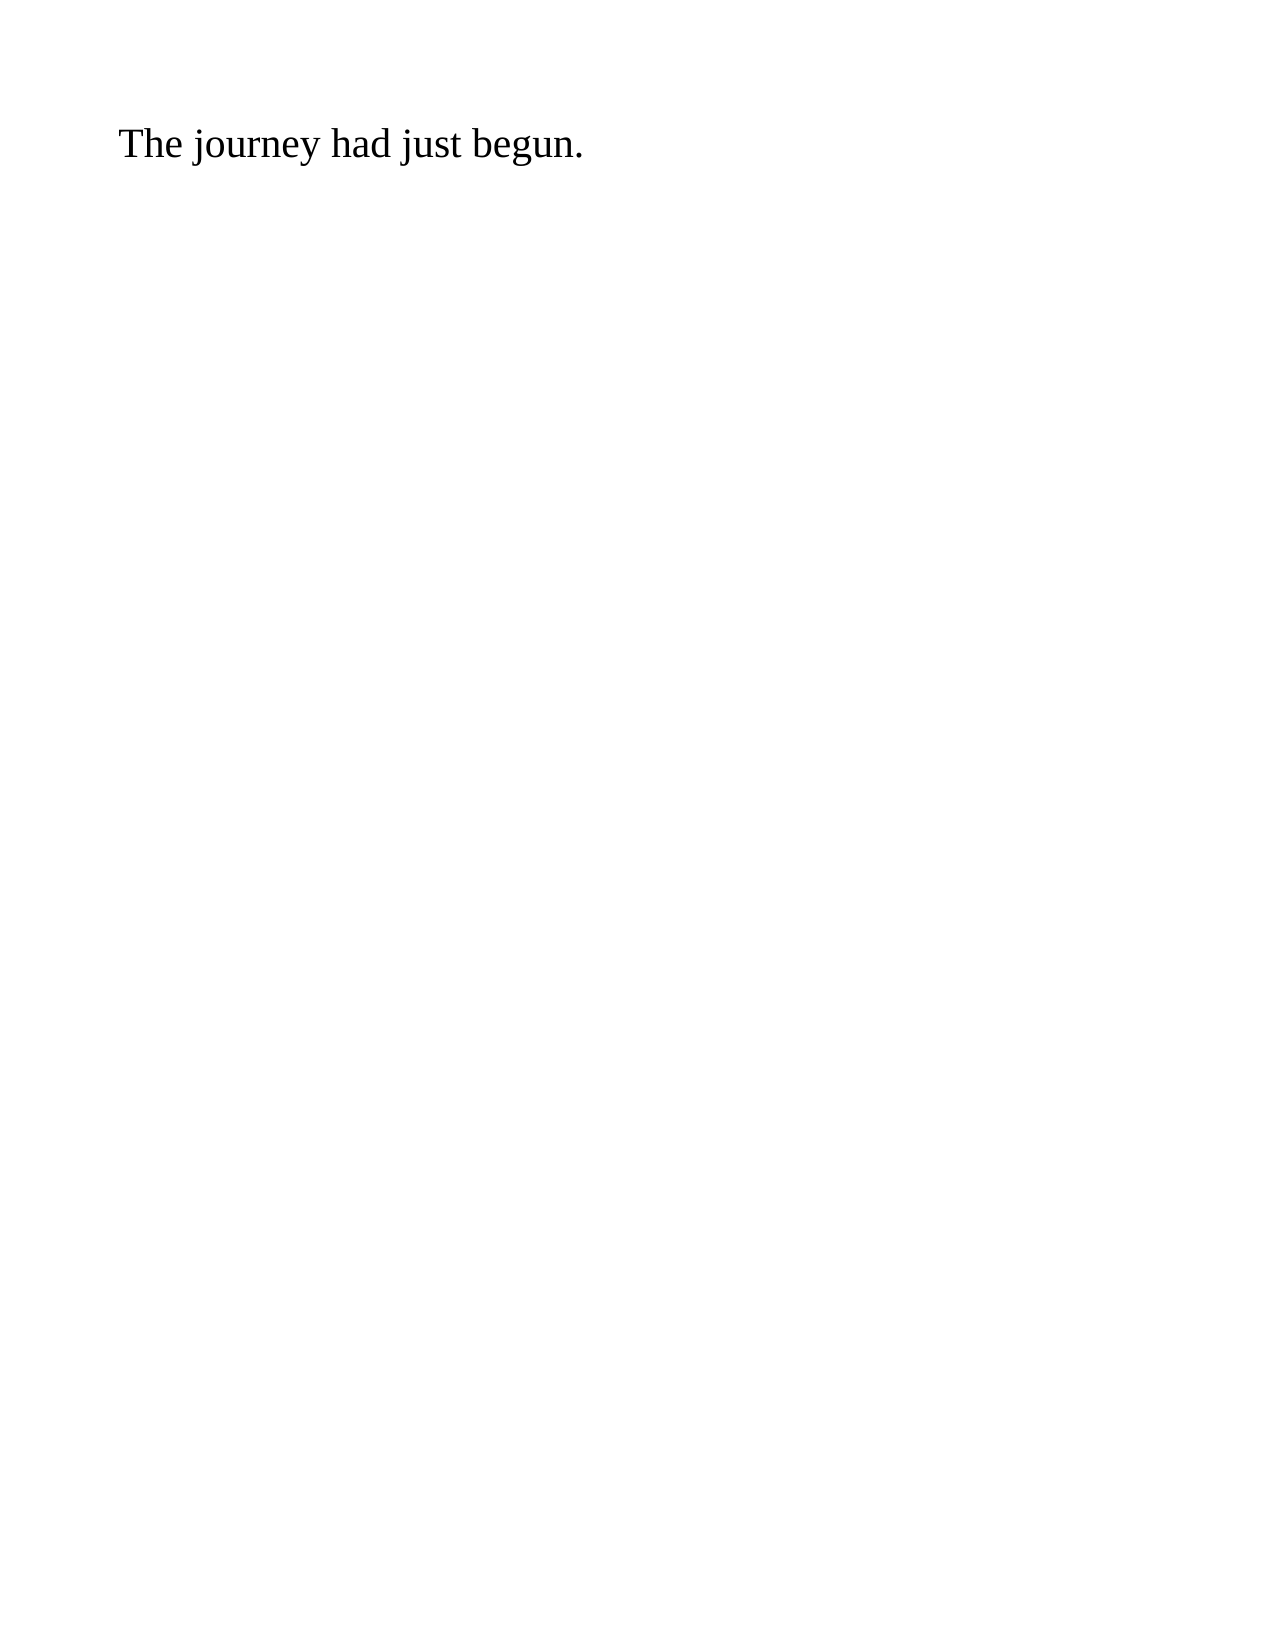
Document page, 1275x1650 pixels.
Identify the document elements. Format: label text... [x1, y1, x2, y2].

text The journey had just begun. [118, 118, 1157, 166]
